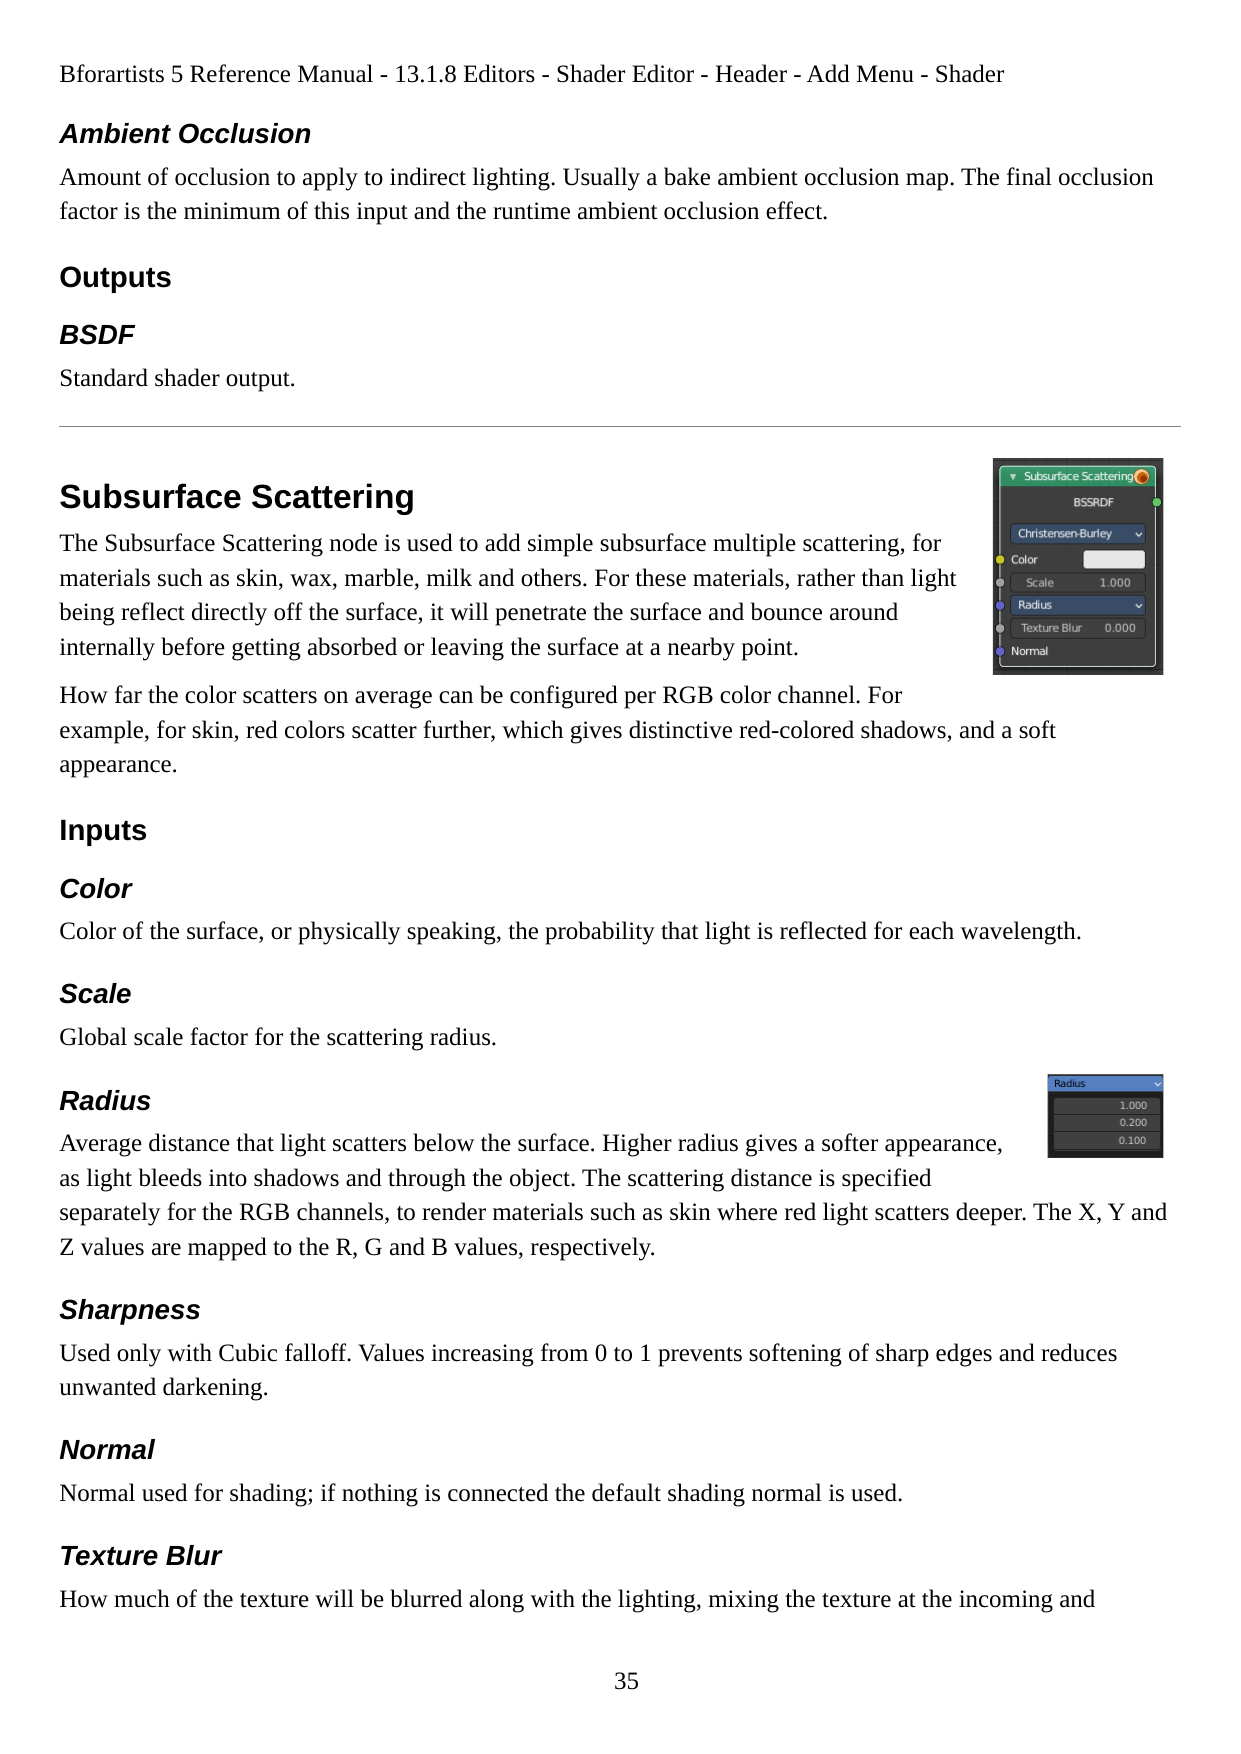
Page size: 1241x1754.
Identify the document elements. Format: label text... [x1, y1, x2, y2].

subtitle Sharpness [59, 1293, 1181, 1325]
text The Subsurface Scattering node is used to add simple subsurface multiple scattering, for materials such as skin, wax, marble, milk and others. For these materials, rather than light being reflect directly off the surface, it will penetrate the surface and bounce around internally before getting absorbed or leaving the surface at a nearby point. [59, 528, 992, 660]
subtitle [1164, 1084, 1181, 1116]
text Average distance that light scatters below the surface. Higher radius gives a softer appearance, as light bleeds into shadows and through the object. The scattering distance is specified separately for the RGB channels, to render materials such as skin where red light scatters deeper. The X, Y and Z values are mapped to the R, G and B values, respectively. [59, 1128, 1181, 1260]
subtitle Scale [59, 978, 1181, 1010]
subtitle Inputs [59, 813, 1181, 847]
text How much of the texture will be blurred along with the lighting, mixing the texture at the incoming and [59, 1584, 1181, 1613]
subtitle Radius [59, 1084, 1047, 1116]
subtitle [1164, 477, 1181, 516]
text Standard shader output. [59, 363, 1181, 392]
text Used only with Cubic falloff. Values increasing from 0 to 1 prevents softening of sharp edges and reduces unwanted darkening. [59, 1338, 1181, 1401]
picture [992, 458, 1164, 675]
subtitle Outputs [59, 260, 1181, 293]
subtitle Texture Blur [59, 1539, 1181, 1571]
subtitle Subsurface Scattering [59, 477, 992, 516]
subtitle Color [59, 872, 1181, 904]
text Amount of occlusion to apply to indirect lighting. Usually a bake ambient occlusion map. The final occlusion factor is the minimum of this input and the runtime ambient occlusion effect. [59, 162, 1181, 225]
subtitle BSDF [59, 318, 1181, 350]
picture [1047, 1074, 1164, 1158]
text Color of the surface, or physically speaking, the probability that light is reflected for each wavelength. [59, 916, 1181, 945]
text Global scale factor for the scattering radius. [59, 1022, 1181, 1051]
text Normal used for shading; if nothing is connected the default shading normal is used. [59, 1478, 1181, 1507]
subtitle Ambient Occlusion [59, 117, 1181, 149]
text How far the color scatters on average can be configured per RGB color channel. For example, for skin, red colors scatter further, which gives distinctive red-colored shadows, and a soft appearance. [59, 681, 1181, 778]
subtitle Normal [59, 1434, 1181, 1466]
